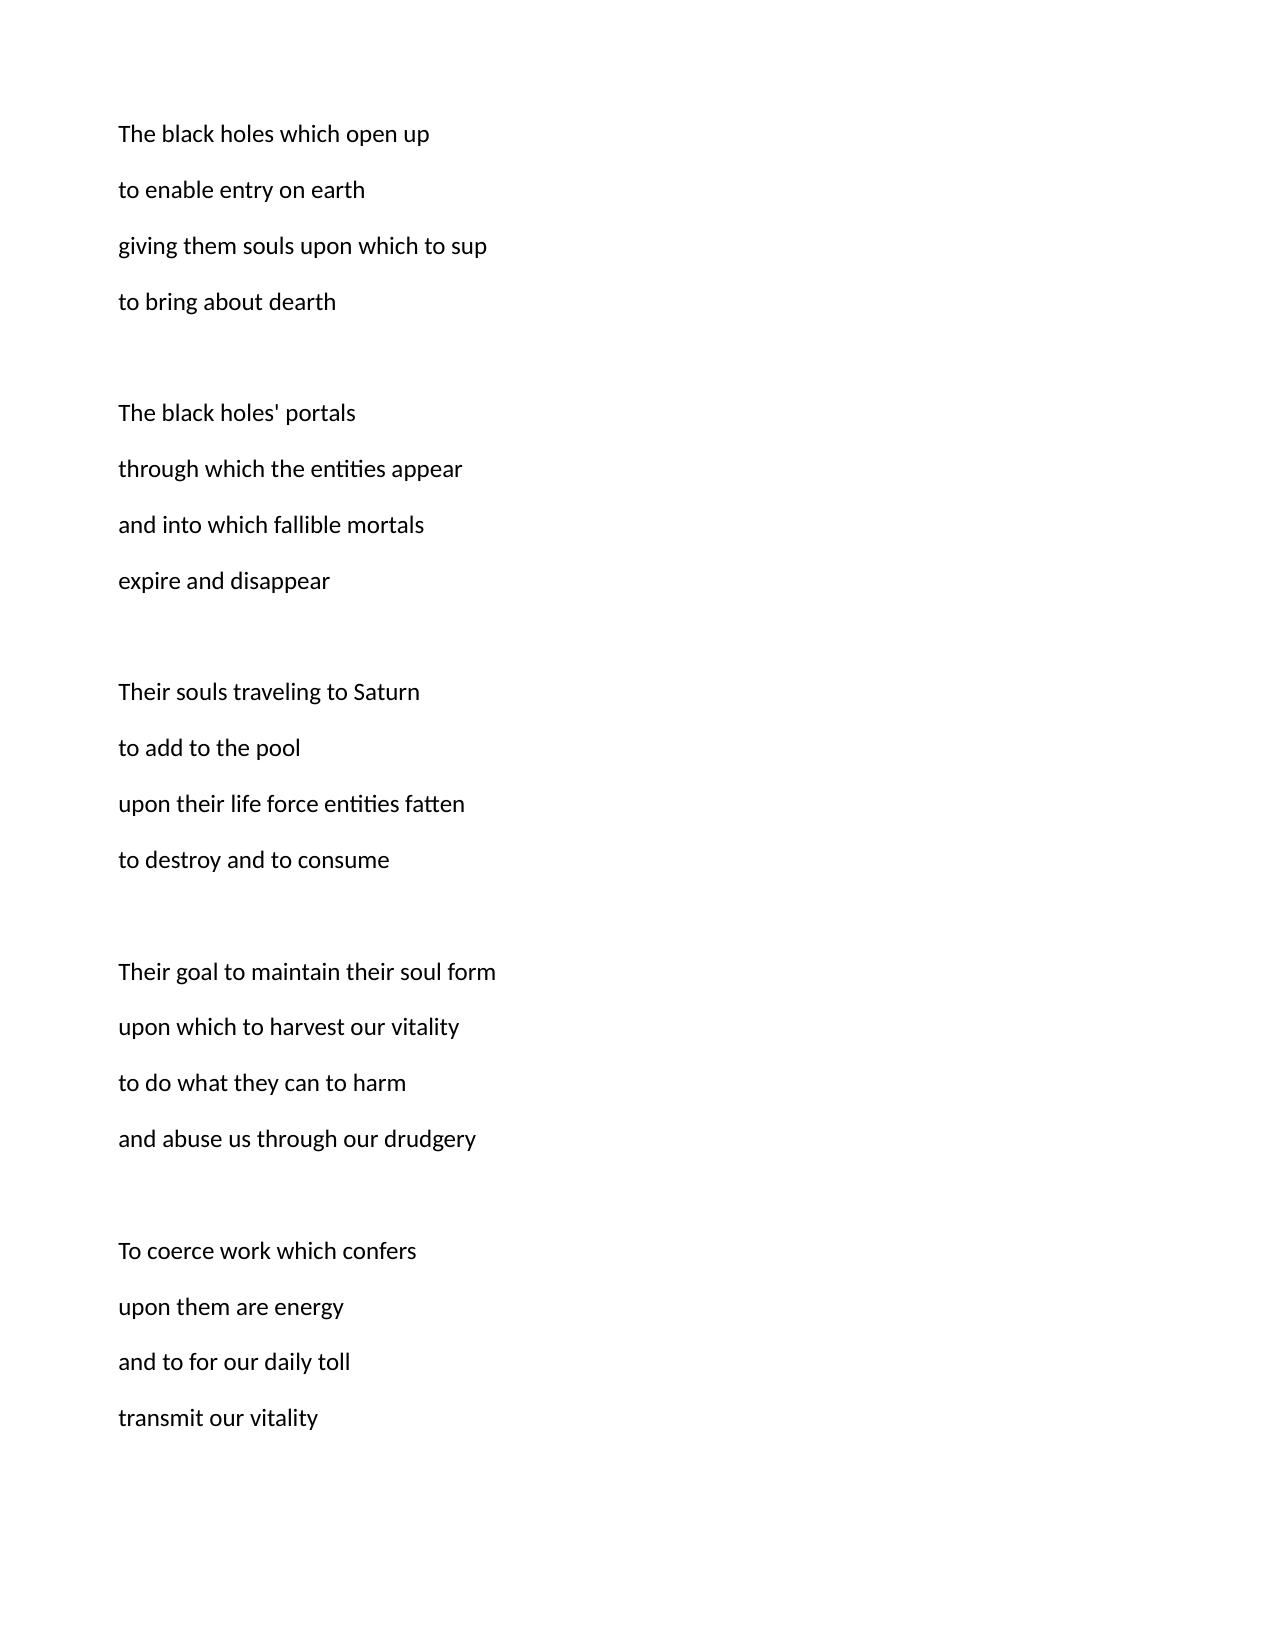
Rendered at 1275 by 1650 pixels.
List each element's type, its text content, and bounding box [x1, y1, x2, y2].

text To coerce work which confers [118, 1235, 1157, 1265]
text upon which to harvest our vitality [118, 1011, 1157, 1042]
text and into which fallible mortals [118, 509, 1157, 539]
text upon their life force entities fatten [118, 788, 1157, 819]
text to destroy and to consume [118, 844, 1157, 874]
text The black holes which open up [118, 118, 1157, 149]
text and abuse us through our drudgery [118, 1123, 1157, 1154]
text and to for our daily toll [118, 1346, 1157, 1377]
text transmit our vitality [118, 1402, 1157, 1433]
text to do what they can to harm [118, 1067, 1157, 1098]
text through which the entities appear [118, 453, 1157, 484]
text The black holes' portals [118, 397, 1157, 428]
text upon them are energy [118, 1291, 1157, 1321]
text to enable entry on earth [118, 174, 1157, 204]
text to add to the pool [118, 732, 1157, 763]
text Their goal to maintain their soul form [118, 956, 1157, 986]
text expire and disappear [118, 565, 1157, 595]
text giving them souls upon which to sup [118, 230, 1157, 260]
text to bring about dearth [118, 286, 1157, 316]
text Their souls traveling to Saturn [118, 676, 1157, 707]
